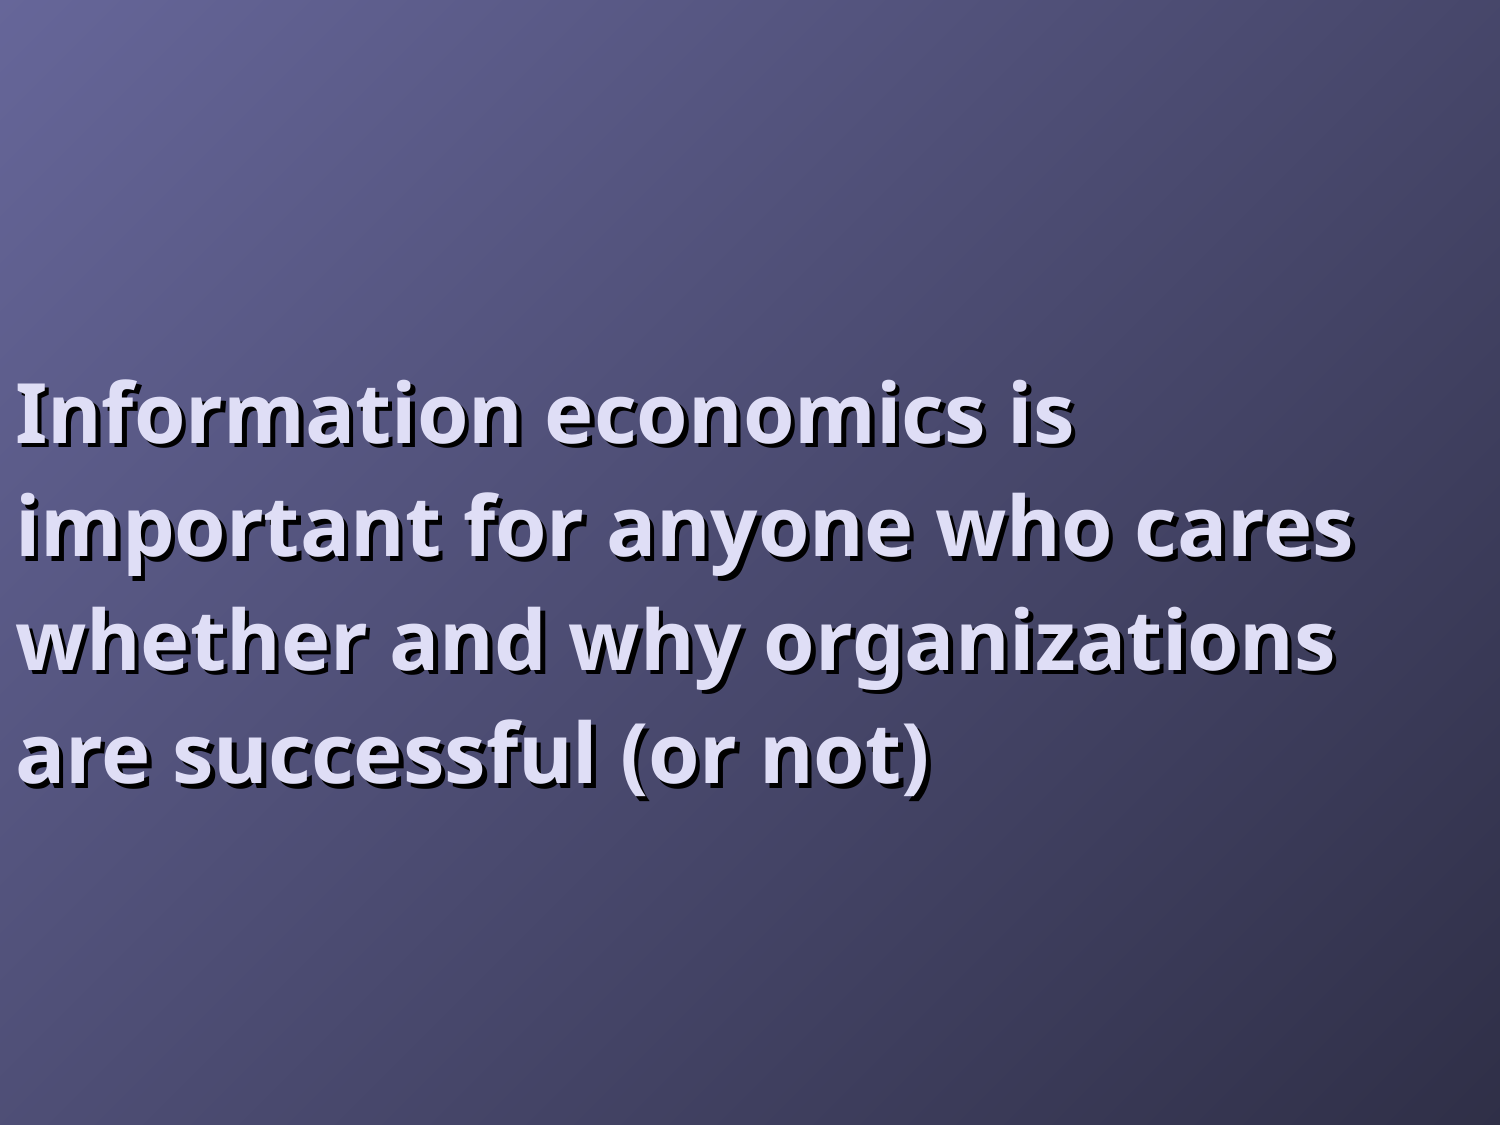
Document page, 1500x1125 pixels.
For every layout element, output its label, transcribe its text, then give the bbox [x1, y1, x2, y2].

title Information economics is important for anyone who cares whether and why organizations are successful (or not) [0, 373, 1500, 789]
